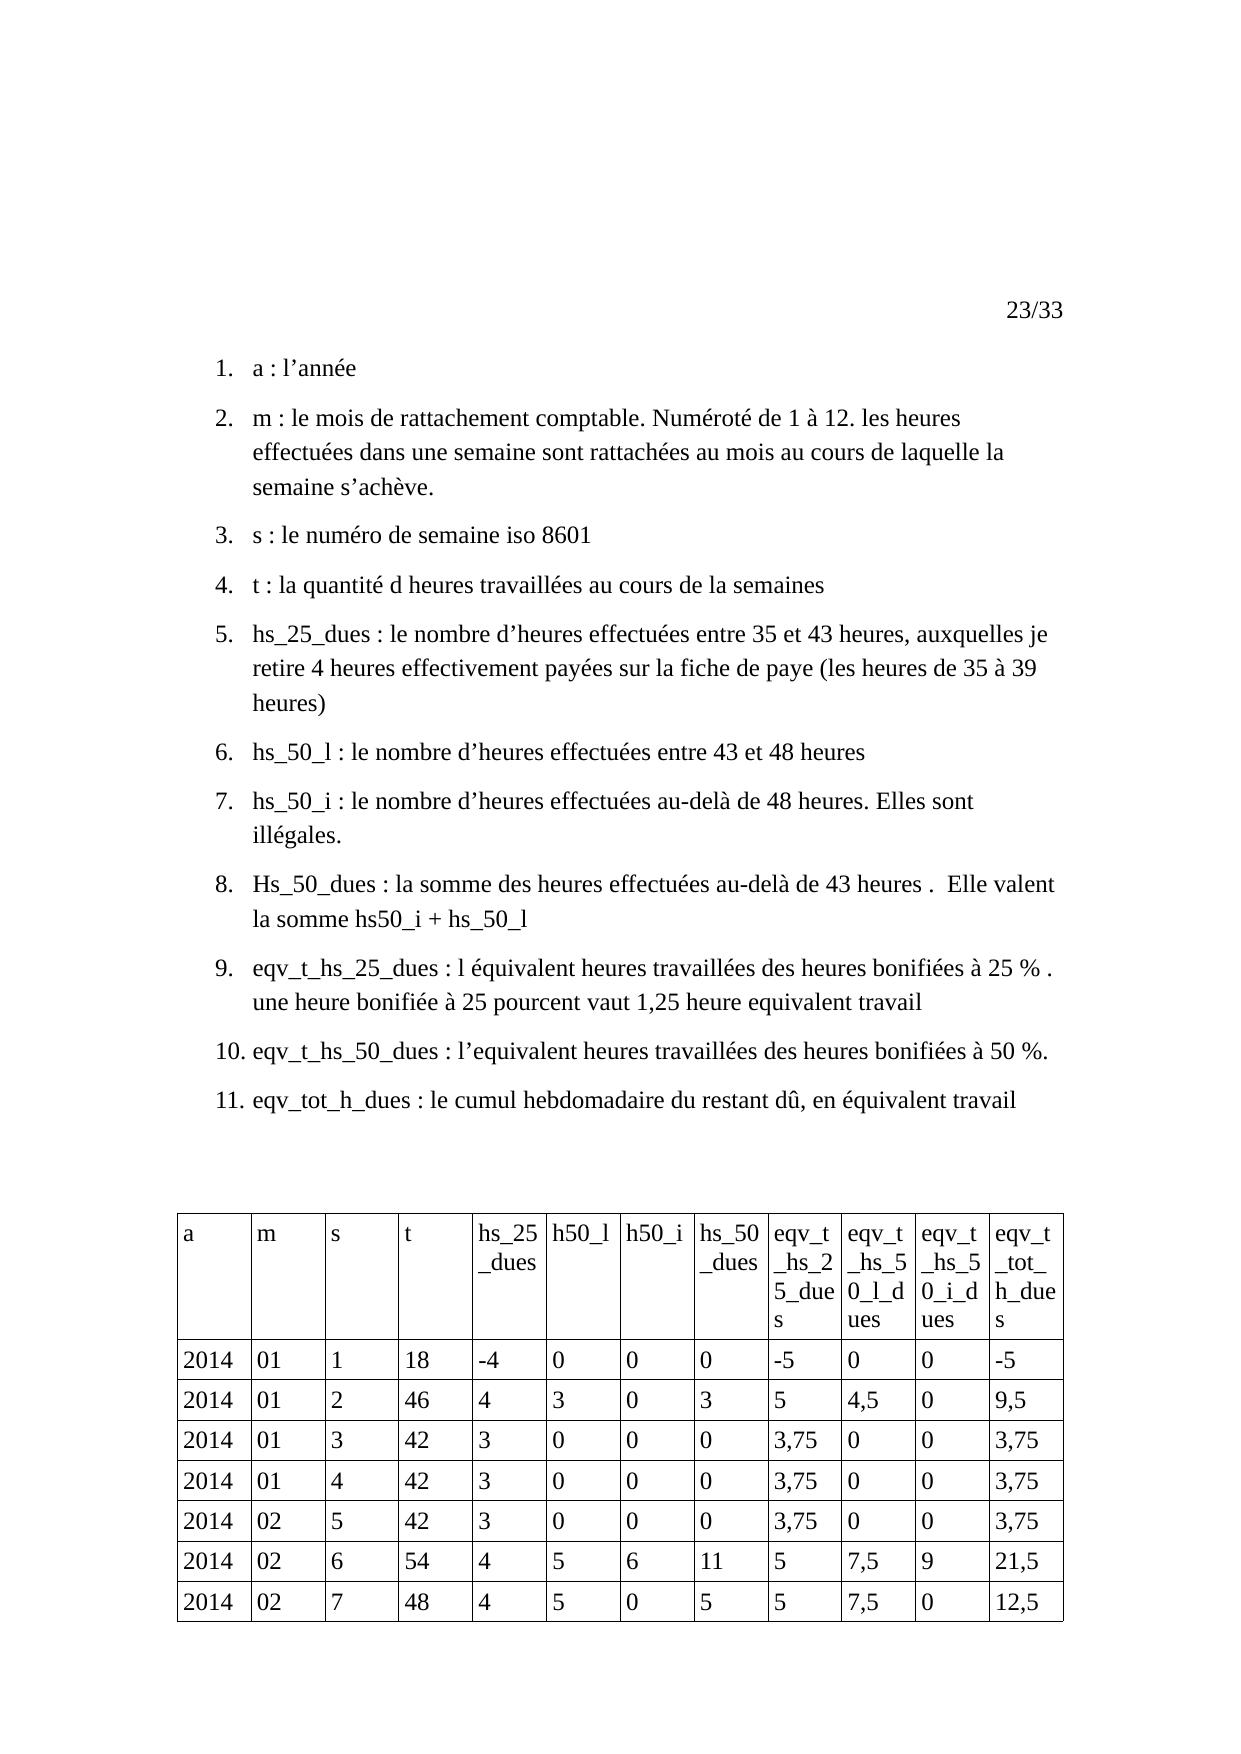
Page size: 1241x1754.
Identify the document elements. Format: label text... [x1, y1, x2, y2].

table_cell 5 [769, 1582, 841, 1621]
table_cell 2014 [178, 1421, 251, 1460]
list m : le mois de rattachement comptable. Numéroté de 1 à 12. les heures effectuées dans une semaine sont rattachées au mois au cours de laquelle la semaine s’achève. [215, 403, 1063, 500]
table_cell 4 [473, 1582, 546, 1621]
table_cell 01 [252, 1380, 325, 1419]
table_cell 5 [769, 1542, 841, 1581]
list eqv_t_hs_25_dues : l équivalent heures travaillées des heures bonifiées à 25 % . une heure bonifiée à 25 pourcent vaut 1,25 heure equivalent travail [215, 953, 1063, 1016]
table_cell 3 [326, 1421, 398, 1460]
table_cell 02 [252, 1542, 325, 1581]
table_header hs_50_dues [695, 1214, 768, 1339]
table_cell 4,5 [842, 1380, 915, 1419]
list eqv_t_hs_50_dues : l’equivalent heures travaillées des heures bonifiées à 50 %. [215, 1036, 1063, 1065]
table_cell 02 [252, 1582, 325, 1621]
table_cell 1 [326, 1340, 398, 1379]
table_header hs_25_dues [473, 1214, 546, 1339]
table_cell 0 [547, 1340, 620, 1379]
table_cell 4 [473, 1542, 546, 1581]
table_cell 18 [399, 1340, 472, 1379]
table_header m [252, 1214, 325, 1339]
table_cell 0 [842, 1461, 915, 1500]
table_header eqv_t_hs_50_l_dues [842, 1214, 915, 1339]
list a : l’année [215, 353, 1063, 382]
table_cell 9,5 [990, 1380, 1063, 1419]
table_cell 0 [916, 1380, 989, 1419]
table_cell 3 [473, 1421, 546, 1460]
table_cell 7 [326, 1582, 398, 1621]
table_cell 5 [695, 1582, 768, 1621]
table_cell 0 [695, 1461, 768, 1500]
table_cell 42 [399, 1501, 472, 1541]
table_cell 3,75 [769, 1461, 841, 1500]
table_cell 2014 [178, 1380, 251, 1419]
table_cell -5 [990, 1340, 1063, 1379]
table_header h50_l [547, 1214, 620, 1339]
table_cell 3,75 [990, 1501, 1063, 1541]
table_cell 6 [621, 1542, 694, 1581]
table_cell 0 [842, 1501, 915, 1541]
table_cell 11 [695, 1542, 768, 1581]
table_cell 4 [473, 1380, 546, 1419]
table_cell 0 [621, 1380, 694, 1419]
table_cell 3 [695, 1380, 768, 1419]
table_cell 3,75 [990, 1421, 1063, 1460]
table_cell 2014 [178, 1340, 251, 1379]
table_cell 12,5 [990, 1582, 1063, 1621]
table_cell 2014 [178, 1542, 251, 1581]
list s : le numéro de semaine iso 8601 [215, 521, 1063, 549]
table_cell 42 [399, 1421, 472, 1460]
table_cell 46 [399, 1380, 472, 1419]
table_cell 3,75 [769, 1421, 841, 1460]
table_cell -4 [473, 1340, 546, 1379]
table_cell 3 [473, 1461, 546, 1500]
table_cell 0 [916, 1340, 989, 1379]
table_cell 0 [916, 1421, 989, 1460]
list hs_50_l : le nombre d’heures effectuées entre 43 et 48 heures [215, 737, 1063, 766]
table_cell 0 [621, 1340, 694, 1379]
table_cell 01 [252, 1340, 325, 1379]
table_header t [399, 1214, 472, 1339]
table_cell 5 [326, 1501, 398, 1541]
table_cell 3,75 [990, 1461, 1063, 1500]
table_cell -5 [769, 1340, 841, 1379]
table_cell 2 [326, 1380, 398, 1419]
table_cell 0 [916, 1582, 989, 1621]
table_cell 0 [621, 1582, 694, 1621]
table_cell 0 [695, 1340, 768, 1379]
table_cell 7,5 [842, 1582, 915, 1621]
table_cell 02 [252, 1501, 325, 1541]
table_cell 0 [842, 1340, 915, 1379]
table_cell 54 [399, 1542, 472, 1581]
list Hs_50_dues : la somme des heures effectuées au-delà de 43 heures . Elle valent la somme hs50_i + hs_50_l [215, 869, 1063, 933]
table_cell 0 [695, 1421, 768, 1460]
table_cell 0 [547, 1421, 620, 1460]
table_cell 01 [252, 1421, 325, 1460]
table_cell 5 [547, 1542, 620, 1581]
table_cell 3 [547, 1380, 620, 1419]
table_cell 21,5 [990, 1542, 1063, 1581]
table_cell 2014 [178, 1582, 251, 1621]
table_cell 0 [916, 1501, 989, 1541]
table_cell 0 [916, 1461, 989, 1500]
table_cell 2014 [178, 1501, 251, 1541]
table_cell 01 [252, 1461, 325, 1500]
table_cell 7,5 [842, 1542, 915, 1581]
table_header eqv_t_hs_50_i_dues [916, 1214, 989, 1339]
table_cell 0 [547, 1501, 620, 1541]
table_header eqv_t_tot_h_dues [990, 1214, 1063, 1339]
table_cell 4 [326, 1461, 398, 1500]
list hs_25_dues : le nombre d’heures effectuées entre 35 et 43 heures, auxquelles je retire 4 heures effectivement payées sur la fiche de paye (les heures de 35 à 39 heures) [215, 619, 1063, 716]
table_cell 6 [326, 1542, 398, 1581]
table_cell 0 [621, 1501, 694, 1541]
table_cell 9 [916, 1542, 989, 1581]
table_header eqv_t_hs_25_dues [769, 1214, 841, 1339]
table_cell 3,75 [769, 1501, 841, 1541]
table_cell 42 [399, 1461, 472, 1500]
table_cell 0 [695, 1501, 768, 1541]
table_cell 5 [769, 1380, 841, 1419]
table_header s [326, 1214, 398, 1339]
table_cell 0 [621, 1461, 694, 1500]
table_cell 5 [547, 1582, 620, 1621]
table_cell 0 [621, 1421, 694, 1460]
table_header a [178, 1214, 251, 1339]
list hs_50_i : le nombre d’heures effectuées au-delà de 48 heures. Elles sont illégales. [215, 786, 1063, 849]
table_cell 0 [547, 1461, 620, 1500]
table_cell 3 [473, 1501, 546, 1541]
table_header h50_i [621, 1214, 694, 1339]
list t : la quantité d heures travaillées au cours de la semaines [215, 570, 1063, 598]
table_cell 48 [399, 1582, 472, 1621]
table_cell 0 [842, 1421, 915, 1460]
list eqv_tot_h_dues : le cumul hebdomadaire du restant dû, en équivalent travail [215, 1086, 1063, 1114]
table_cell 2014 [178, 1461, 251, 1500]
